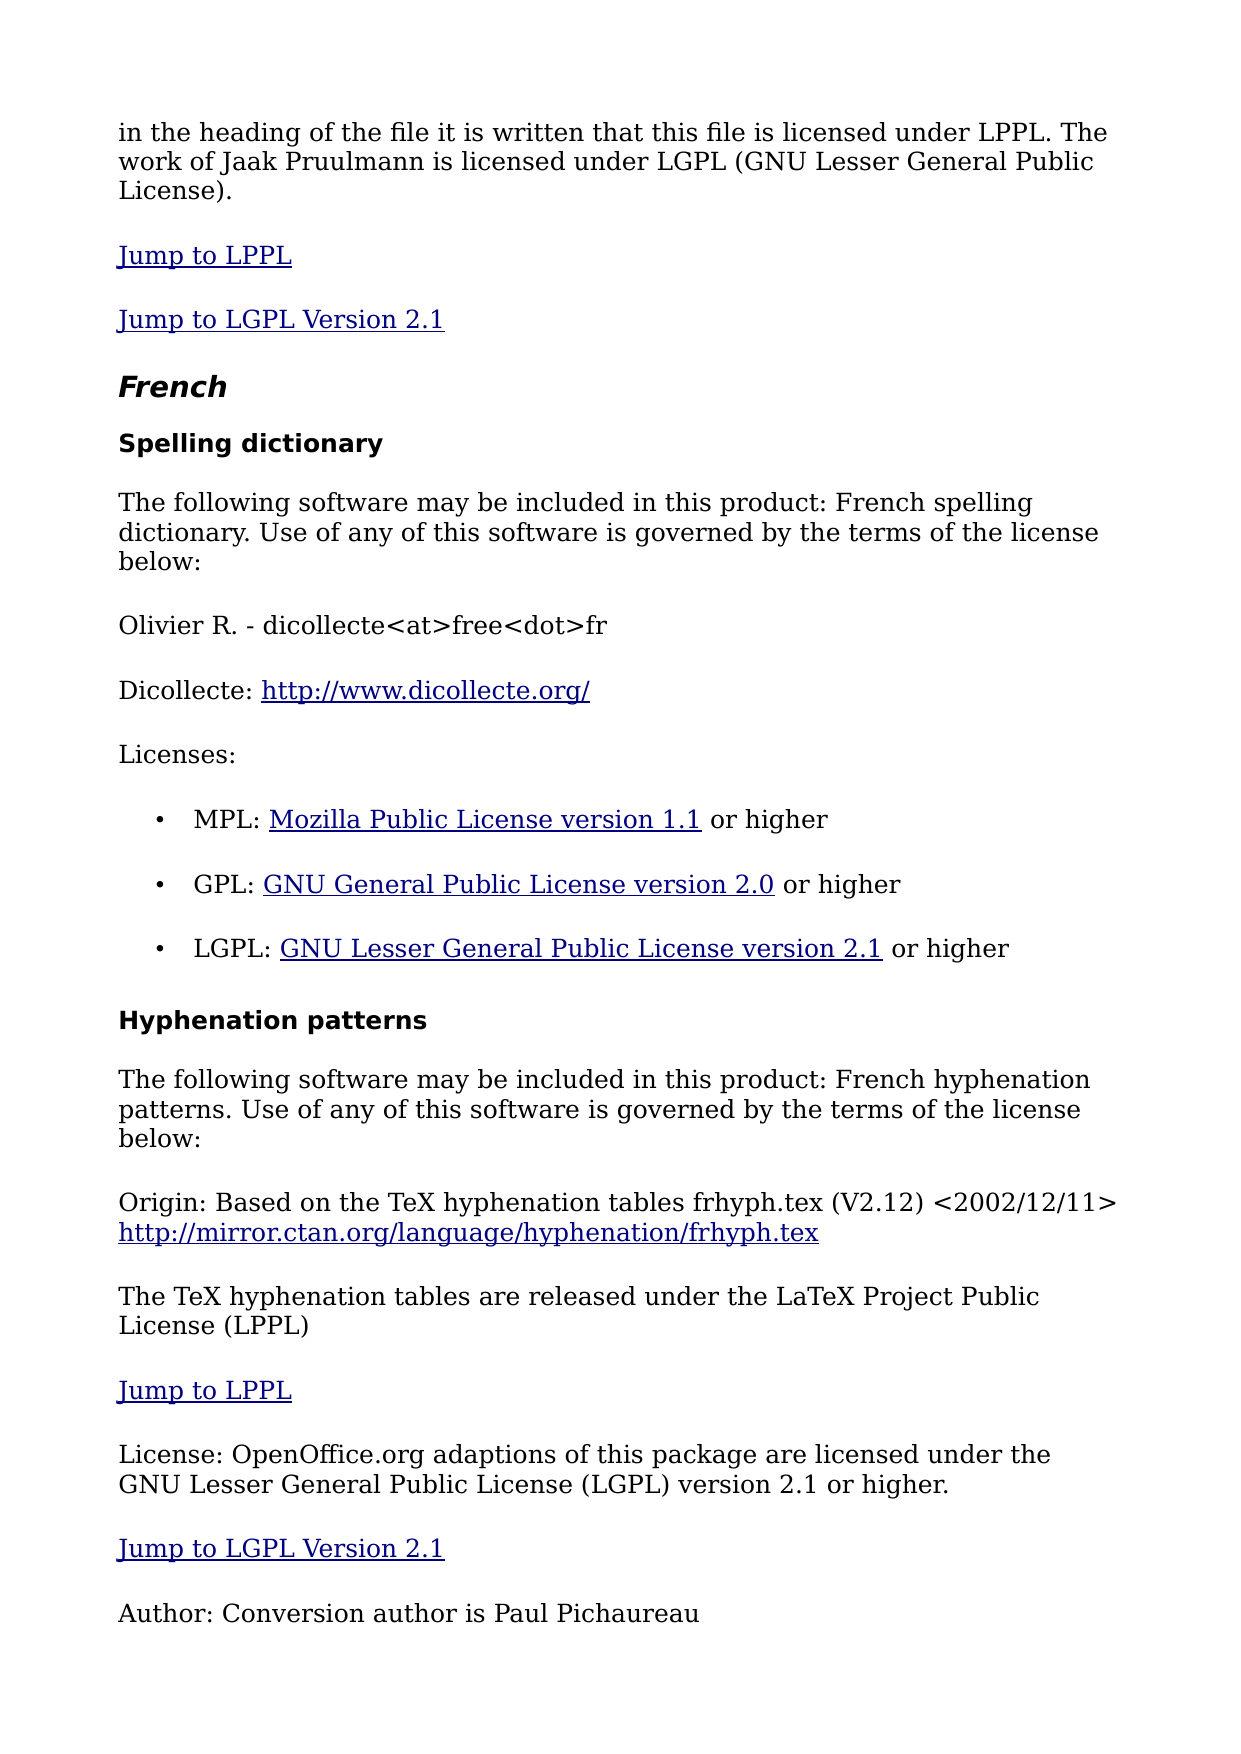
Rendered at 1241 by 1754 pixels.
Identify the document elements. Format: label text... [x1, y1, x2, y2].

list LGPL: GNU Lesser General Public License version 2.1 or higher [156, 934, 1122, 963]
text Jump to LGPL Version 2.1 [118, 306, 1122, 335]
text Jump to LGPL Version 2.1 [118, 1534, 1122, 1563]
text Jump to LPPL [118, 1376, 1122, 1405]
text Olivier R. - dicollecte<at>free<dot>fr [118, 611, 1122, 641]
text License: OpenOffice.org adaptions of this package are licensed under the GNU Lesser General Public License (LGPL) version 2.1 or higher. [118, 1441, 1122, 1499]
text The following software may be included in this product: French hyphenation patterns. Use of any of this software is governed by the terms of the license below: [118, 1066, 1122, 1153]
text The TeX hyphenation tables are released under the LaTeX Project Public License (LPPL) [118, 1282, 1122, 1341]
text Dicollecte: http://www.dicollecte.org/ [118, 676, 1122, 705]
subtitle Hyphenation patterns [118, 1006, 1122, 1035]
text The following software may be included in this product: French spelling dictionary. Use of any of this software is governed by the terms of the license below: [118, 488, 1122, 576]
subtitle French [118, 370, 1122, 404]
list MPL: Mozilla Public License version 1.1 or higher [156, 805, 1122, 834]
subtitle Spelling dictionary [118, 429, 1122, 458]
text in the heading of the file it is written that this file is licensed under LPPL. The work of Jaak Pruulmann is licensed under LGPL (GNU Lesser General Public License). [118, 118, 1122, 206]
text Origin: Based on the TeX hyphenation tables frhyph.tex (V2.12) <2002/12/11> http://mirror.ctan.org/language/hyphenation/frhyph.tex [118, 1188, 1122, 1247]
text Author: Conversion author is Paul Pichaureau [118, 1599, 1122, 1628]
text Licenses: [118, 741, 1122, 770]
text Jump to LPPL [118, 241, 1122, 270]
list GPL: GNU General Public License version 2.0 or higher [156, 870, 1122, 899]
